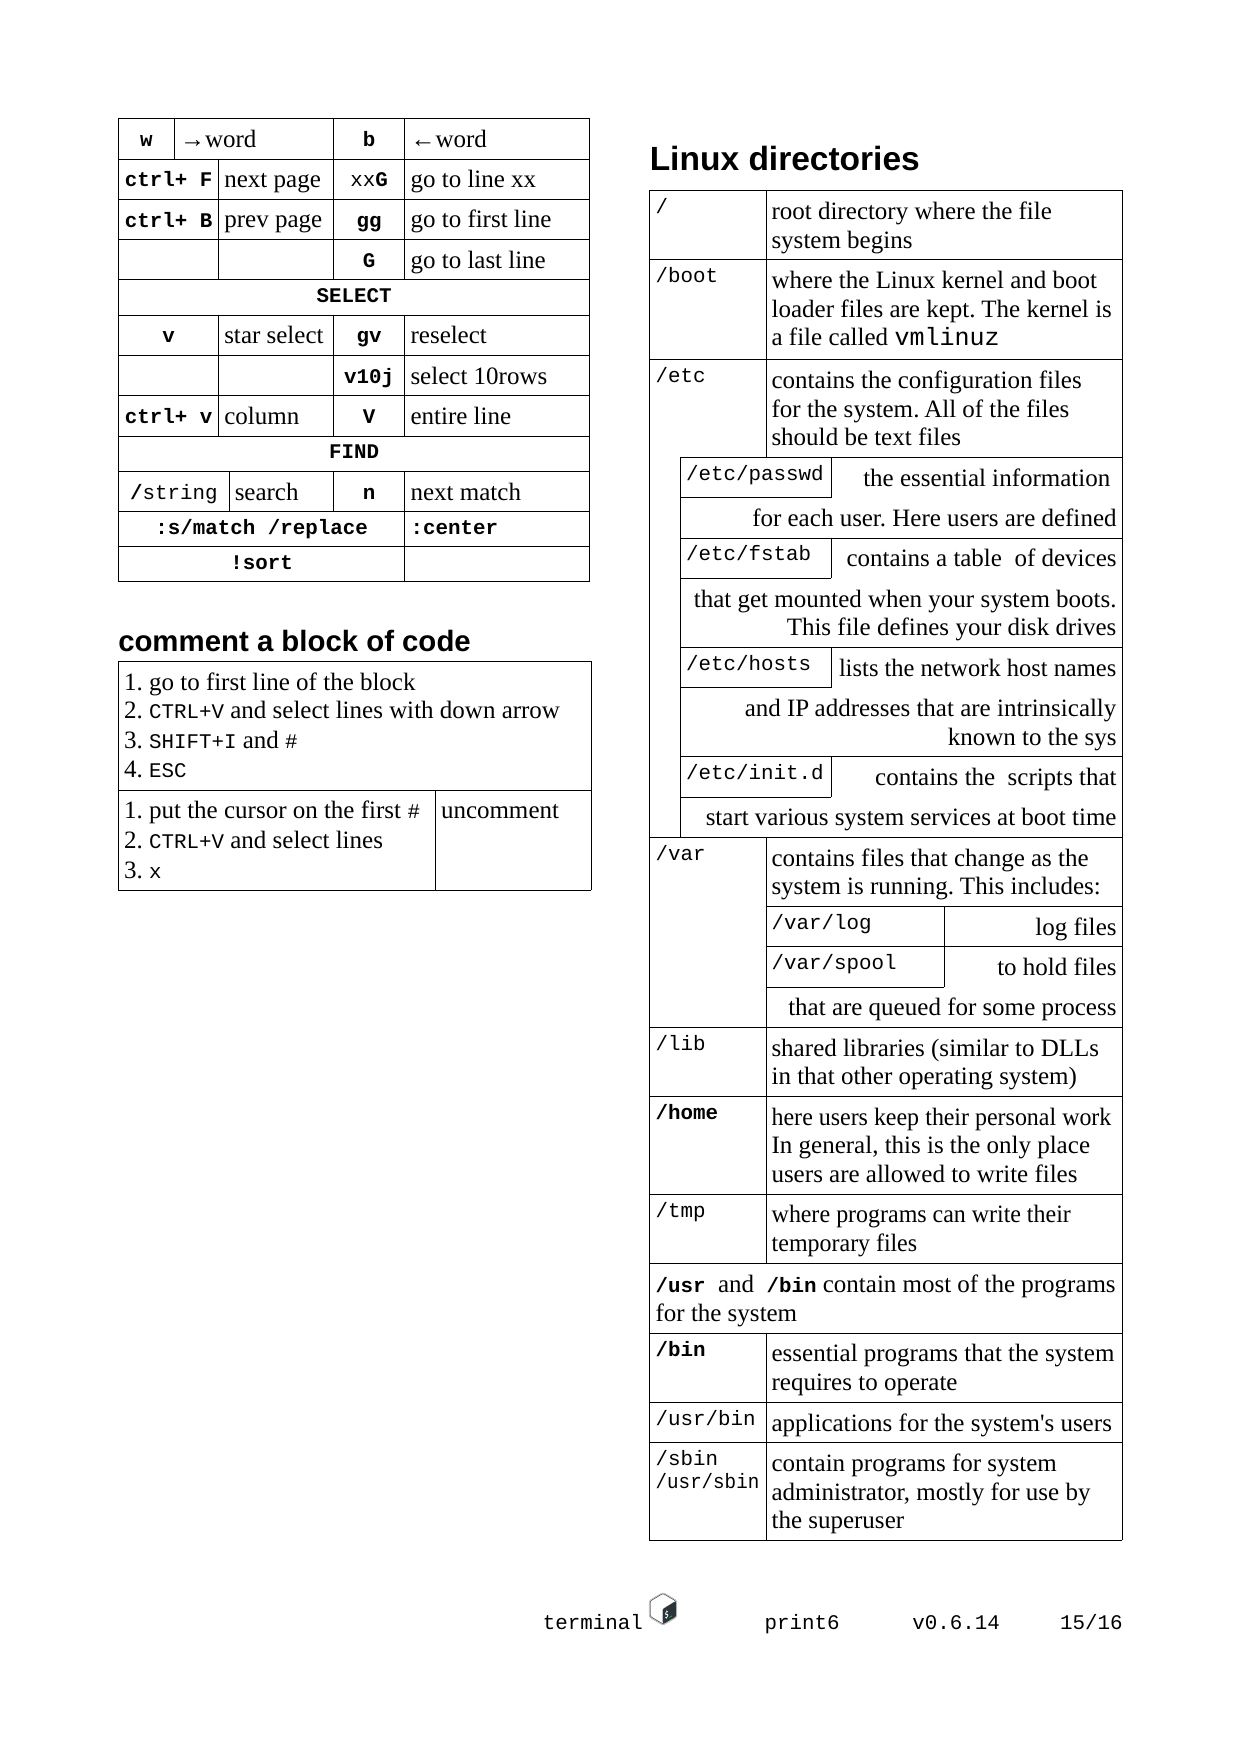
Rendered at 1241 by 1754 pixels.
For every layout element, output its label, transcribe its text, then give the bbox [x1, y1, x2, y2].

table_cell next match [405, 472, 589, 511]
table_cell !sort [119, 547, 404, 581]
table_cell reselect [405, 316, 589, 355]
table_cell shared libraries (similar to DLLs in that other operating system) [767, 1028, 1122, 1096]
table_cell where the Linux kernel and boot loader files are kept. The kernel is a file called vmlinuz [767, 260, 1122, 359]
table_cell G [334, 240, 404, 279]
table_cell V [334, 396, 404, 436]
table_cell [650, 457, 680, 837]
table_cell where programs can write their temporary files [767, 1195, 1122, 1263]
table_cell /var [650, 838, 766, 1027]
table_header / [650, 191, 766, 259]
table_cell v10j [334, 356, 404, 395]
table_cell ←word [405, 119, 589, 158]
table_cell next page [219, 160, 333, 199]
table_cell w [119, 119, 174, 158]
table_cell /etc [650, 360, 766, 457]
table_cell :center [405, 512, 589, 546]
table_cell start various system services at boot time [681, 797, 1122, 837]
table_cell ctrl+ F [119, 160, 218, 199]
table_cell go to line xx [405, 160, 589, 199]
table_cell go to first line [405, 200, 589, 239]
table_cell gg [334, 200, 404, 239]
table_cell and IP addresses that are intrinsically known to the sys [681, 687, 1122, 756]
table_cell the essential information [832, 458, 1122, 497]
table_cell prev page [219, 200, 333, 239]
table_cell star select [219, 316, 333, 355]
table_cell /usr/bin [650, 1403, 766, 1442]
table_cell search [230, 472, 333, 511]
table_cell for each user. Here users are defined [681, 497, 1122, 537]
table_cell :s/match /replace [119, 512, 404, 546]
table_cell [119, 356, 218, 395]
table_cell entire line [405, 396, 589, 436]
table_cell /sbin /usr/sbin [650, 1443, 766, 1540]
table_cell that get mounted when your system boots. This file defines your disk drives [681, 578, 1122, 647]
table_cell uncomment [436, 791, 591, 890]
table_cell /usr and /bin contain most of the programs for the system [650, 1264, 1122, 1333]
table_cell select 10rows [405, 356, 589, 395]
table_cell /home [650, 1097, 766, 1194]
table_cell contain programs for system administrator, mostly for use by the superuser [767, 1443, 1122, 1540]
table_cell /etc/passwd [681, 458, 831, 497]
table_cell /tmp [650, 1195, 766, 1263]
table_cell log files [945, 907, 1122, 946]
table_cell FIND [119, 437, 589, 471]
table_cell /etc/init.d [681, 757, 831, 797]
table_header 1. go to first line of the block 2. CTRL+V and select lines with down arrow 3. SHIFT+I and # 4. ESC [119, 662, 591, 790]
table_cell applications for the system's users [767, 1403, 1122, 1442]
table_cell /bin [650, 1334, 766, 1402]
table_cell v [119, 316, 218, 355]
table_header root directory where the file system begins [767, 191, 1122, 259]
table_cell /var/spool [767, 947, 944, 987]
table_cell →word [175, 119, 333, 158]
table_cell contains the configuration files for the system. All of the files should be text files [767, 360, 1122, 457]
table_cell here users keep their personal work In general, this is the only place users are allowed to write files [767, 1097, 1122, 1194]
table_cell /etc/fstab [681, 539, 831, 578]
table_cell xxG [334, 160, 404, 199]
table_cell go to last line [405, 240, 589, 279]
table_cell to hold files [945, 947, 1122, 987]
table_cell that are queued for some process [767, 987, 1122, 1027]
table_cell contains files that change as the system is running. This includes: [767, 838, 1122, 906]
table_cell [119, 240, 218, 279]
subtitle comment a block of code [118, 624, 591, 658]
table_cell /var/log [767, 907, 944, 946]
picture [642, 1588, 684, 1630]
table_cell [219, 356, 333, 395]
table_cell ctrl+ v [119, 396, 218, 436]
table_cell essential programs that the system requires to operate [767, 1334, 1122, 1402]
table_cell SELECT [119, 280, 589, 314]
table_cell /lib [650, 1028, 766, 1096]
table_cell /string [119, 472, 229, 511]
table_cell contains a table of devices [832, 539, 1122, 578]
table_cell ctrl+ B [119, 200, 218, 239]
table_cell lists the network host names [832, 648, 1122, 687]
table_cell b [334, 119, 404, 158]
table_cell contains the scripts that [832, 757, 1122, 797]
table_cell n [334, 472, 404, 511]
table_cell [405, 547, 589, 581]
table_cell /etc/hosts [681, 648, 831, 687]
table_cell column [219, 396, 333, 436]
subtitle Linux directories [649, 139, 1122, 178]
table_cell gv [334, 316, 404, 355]
table_cell [219, 240, 333, 279]
table_cell /boot [650, 260, 766, 359]
table_cell 1. put the cursor on the first # 2. CTRL+V and select lines 3. x [119, 791, 435, 890]
